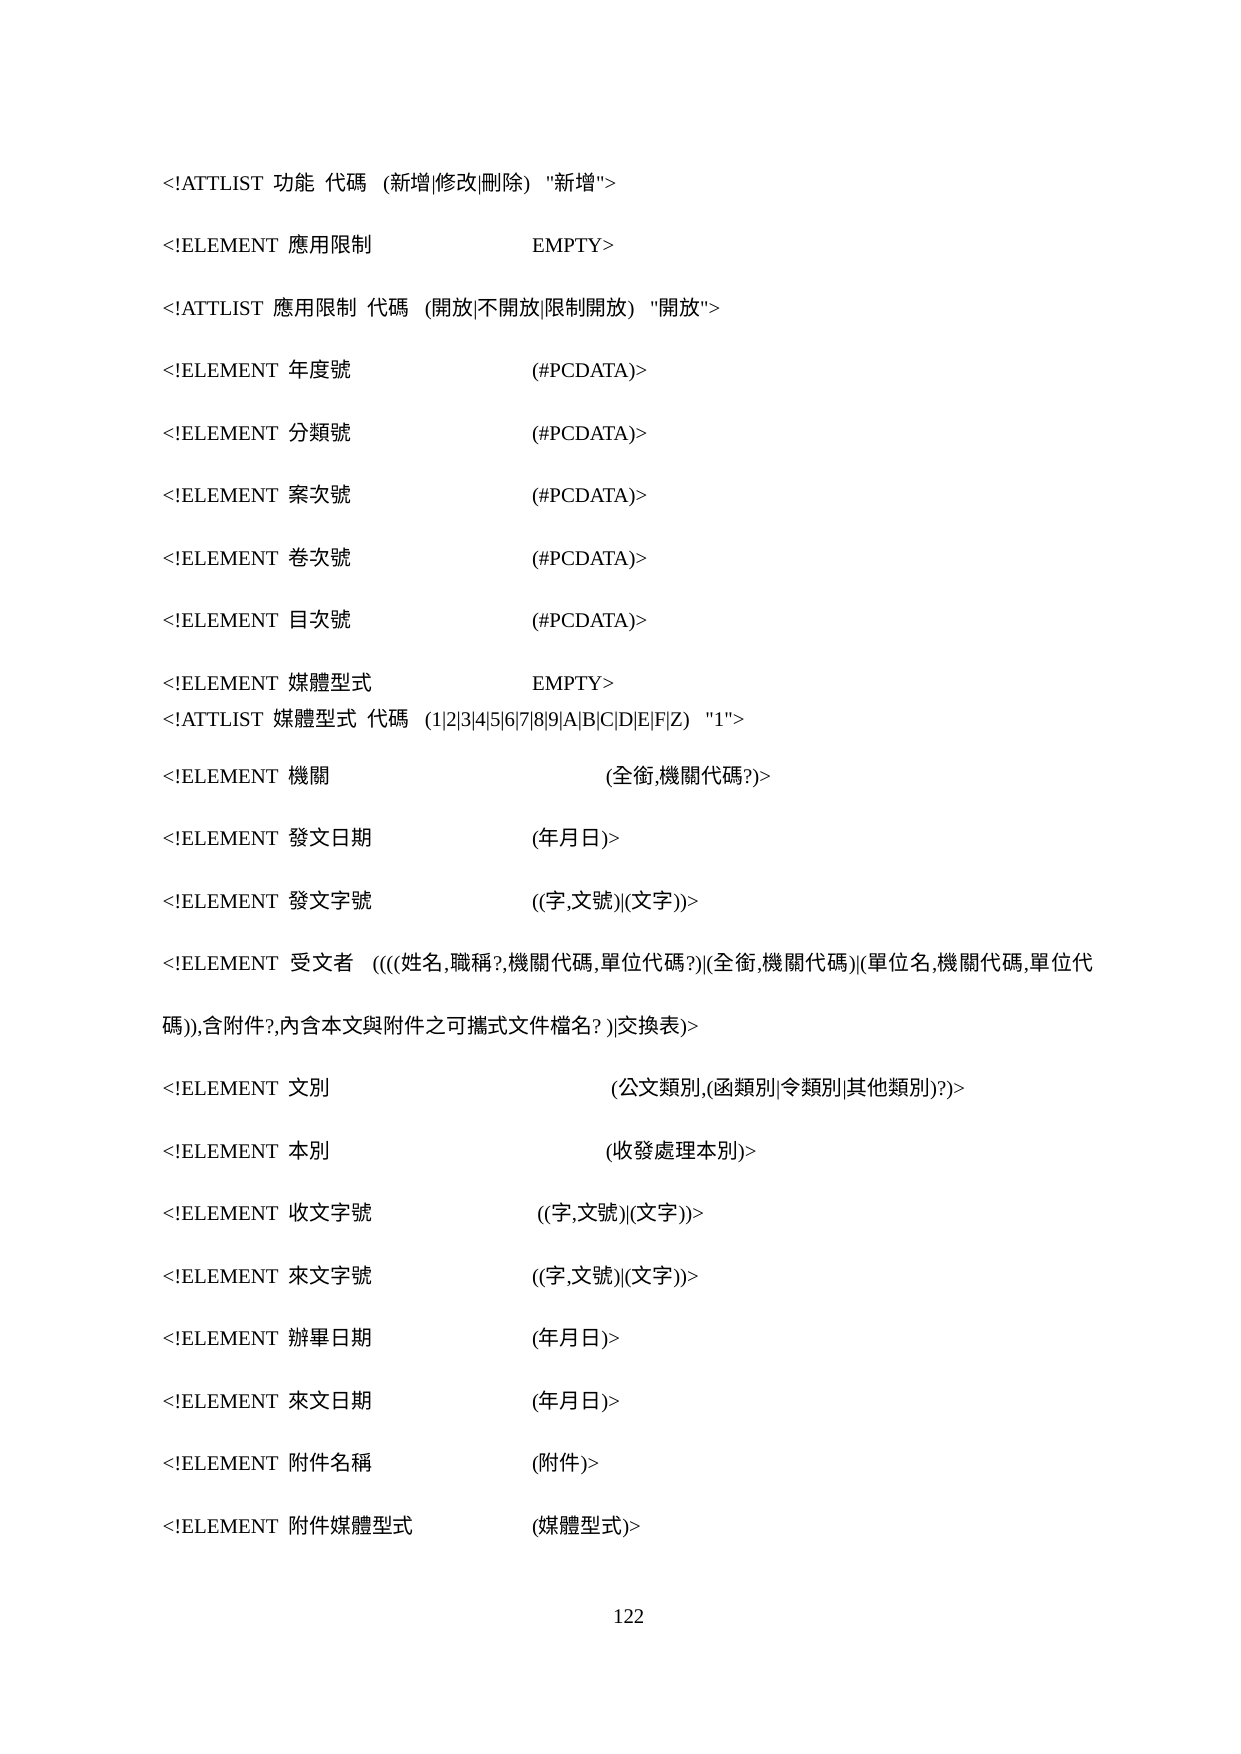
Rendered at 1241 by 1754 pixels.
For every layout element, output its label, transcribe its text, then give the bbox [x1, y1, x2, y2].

text <!ELEMENT 附件媒體型式 (媒體型式)> [162, 1482, 1094, 1545]
text <!ELEMENT 辦畢日期 (年月日)> [162, 1295, 1094, 1357]
text <!ELEMENT 卷次號 (#PCDATA)> [162, 514, 1094, 577]
text <!ELEMENT 本別 (收發處理本別)> [162, 1107, 1094, 1170]
text <!ELEMENT 目次號 (#PCDATA)> [162, 577, 1094, 639]
text <!ELEMENT 文別 (公文類別,(函類別|令類別|其他類別)?)> [162, 1045, 1094, 1107]
text <!ELEMENT 發文字號 ((字,文號)|(文字))> [162, 857, 1094, 920]
text <!ELEMENT 分類號 (#PCDATA)> [162, 389, 1094, 452]
text <!ELEMENT 媒體型式 EMPTY> [162, 639, 1094, 702]
text <!ELEMENT 案次號 (#PCDATA)> [162, 452, 1094, 514]
text <!ELEMENT 附件名稱 (附件)> [162, 1420, 1094, 1482]
text <!ELEMENT 年度號 (#PCDATA)> [162, 327, 1094, 389]
text <!ELEMENT 發文日期 (年月日)> [162, 795, 1094, 857]
text <!ELEMENT 來文日期 (年月日)> [162, 1357, 1094, 1420]
text <!ELEMENT 來文字號 ((字,文號)|(文字))> [162, 1232, 1094, 1295]
text <!ELEMENT 受文者 ((((姓名,職稱?,機關代碼,單位代碼?)|(全銜,機關代碼)|(單位名,機關代碼,單位代碼)),含附件?,內含本文與附件之可攜式文件檔名? )|交換表)> [162, 920, 1094, 1045]
text <!ELEMENT 收文字號 ((字,文號)|(文字))> [162, 1170, 1094, 1232]
text <!ELEMENT 應用限制 EMPTY> [162, 202, 1094, 264]
text <!ELEMENT 機關 (全銜,機關代碼?)> [162, 732, 1094, 795]
text <!ATTLIST 應用限制 代碼 (開放|不開放|限制開放) "開放"> [162, 264, 1094, 327]
text <!ATTLIST 功能 代碼 (新增|修改|刪除) "新增"> [162, 139, 1094, 202]
text <!ATTLIST 媒體型式 代碼 (1|2|3|4|5|6|7|8|9|A|B|C|D|E|F|Z) "1"> [162, 702, 1094, 732]
